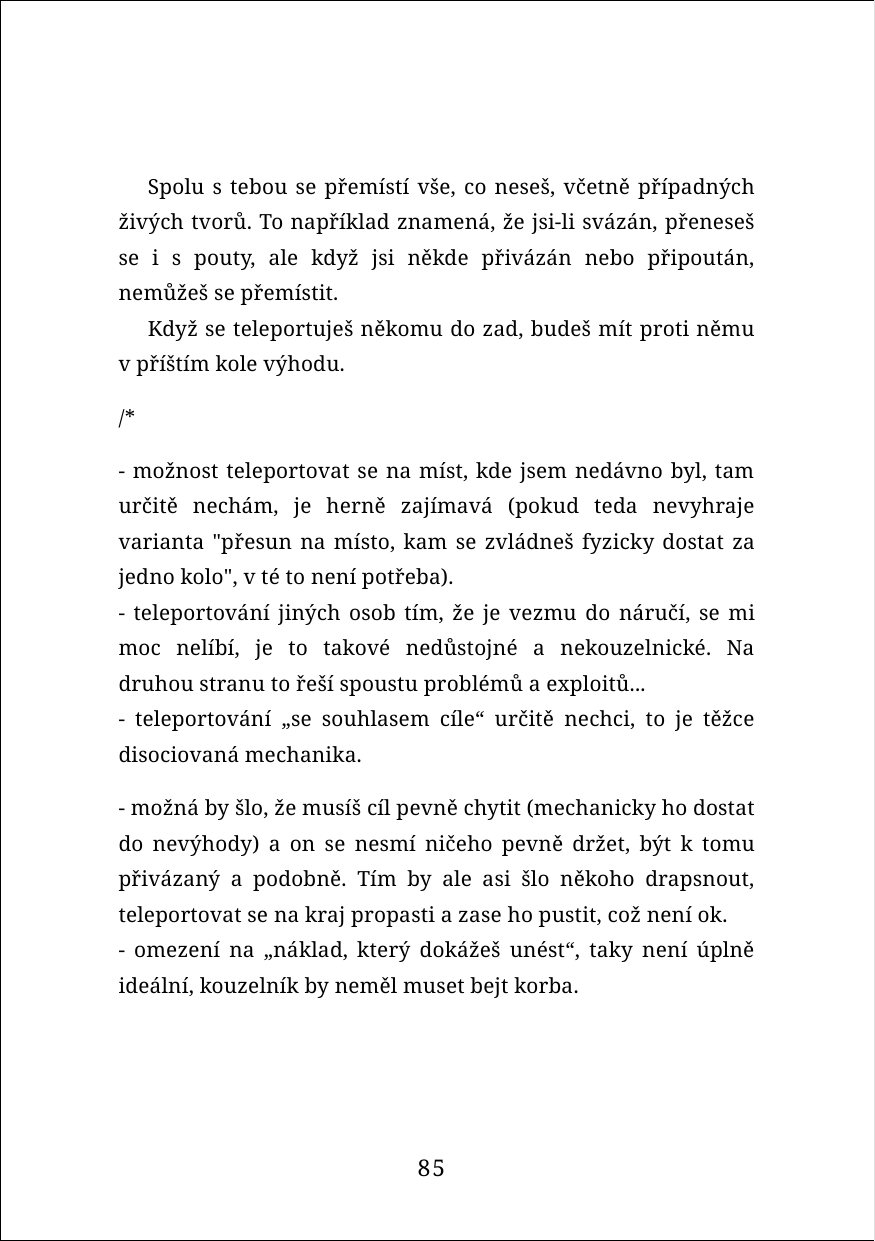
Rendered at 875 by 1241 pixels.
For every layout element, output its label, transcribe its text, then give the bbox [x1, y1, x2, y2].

text - možnost teleportovat se na míst, kde jsem nedávno byl, tam určitě nechám, je herně zajímavá (pokud teda nevyhraje varianta "přesun na místo, kam se zvládneš fyzicky dostat za jedno kolo", v té to není potřeba). - teleportování jiných osob tím, že je vezmu do náručí, se mi moc nelíbí, je to takové nedůstojné a nekouzelnické. Na druhou stranu to řeší spoustu problémů a exploitů... - teleportování „se souhlasem cíle“ určitě nechci, to je těžce disociovaná mechanika. [118, 456, 756, 768]
text Spolu s tebou se přemístí vše, co neseš, včetně případných živých tvorů. To například znamená, že jsi-li svázán, přeneseš se i s pouty, ale když jsi někde přivázán nebo připoután, nemůžeš se přemístit. Když se teleportuješ někomu do zad, budeš mít proti němu v příštím kole výhodu. [118, 172, 756, 378]
text - možná by šlo, že musíš cíl pevně chytit (mechanicky ho dostat do nevýhody) a on se nesmí ničeho pevně držet, být k tomu přivázaný a podobně. Tím by ale asi šlo někoho drapsnout, teleportovat se na kraj propasti a zase ho pustit, což není ok. - omezení na „náklad, který dokážeš unést“, taky není úplně ideální, kouzelník by neměl muset bejt korba. [118, 793, 756, 999]
text /* [118, 403, 756, 431]
